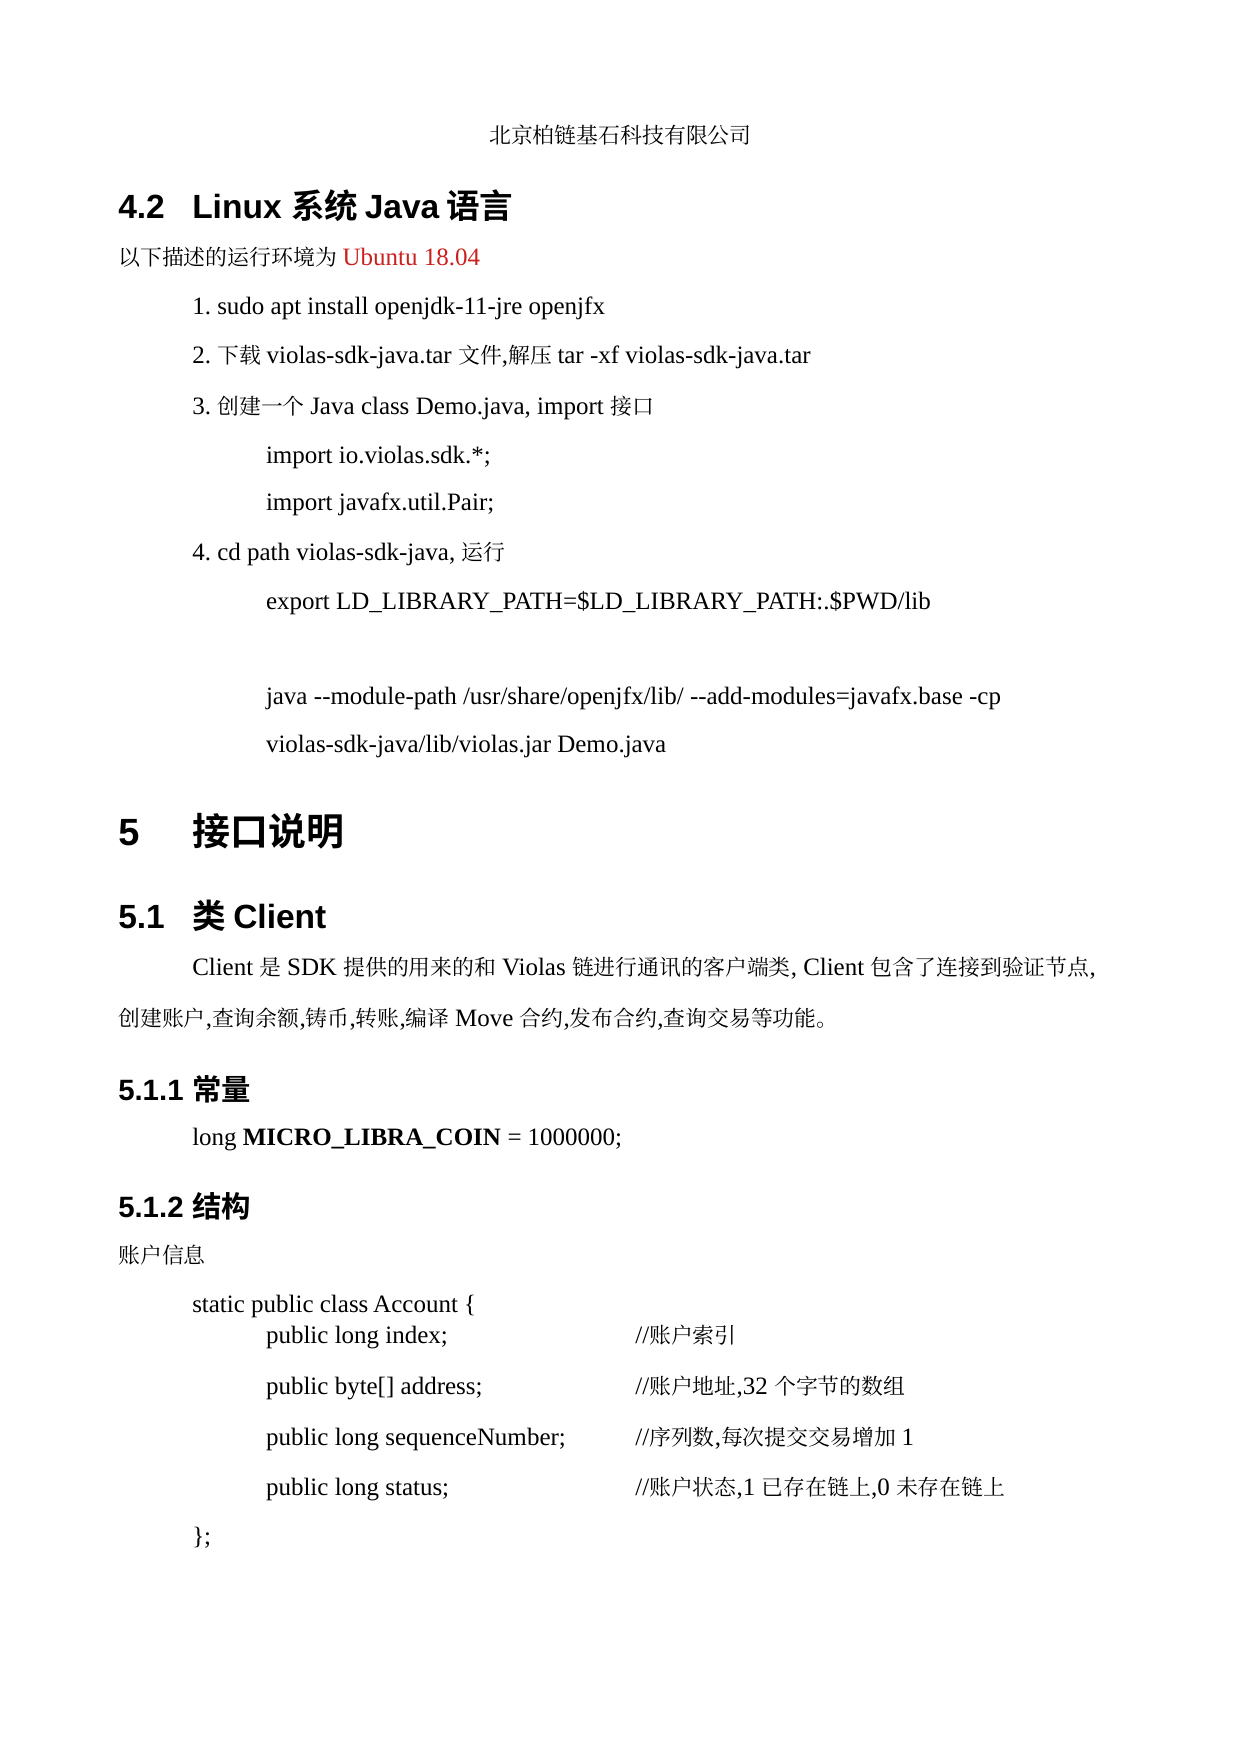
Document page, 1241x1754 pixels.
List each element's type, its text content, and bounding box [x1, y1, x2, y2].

subtitle 结构 [118, 1184, 1122, 1226]
text import io.violas.sdk.*; [266, 440, 1122, 469]
text 4. cd path violas-sdk-java, 运行 [192, 535, 1122, 567]
text violas-sdk-java/lib/violas.jar Demo.java [266, 729, 1122, 757]
text 创建账户,查询余额,铸币,转账,编译 Move 合约,发布合约,查询交易等功能。 [118, 1001, 1122, 1033]
text public byte[] address; //账户地址,32 个字节的数组 [266, 1369, 1122, 1400]
text public long status; //账户状态,1 已存在链上,0 未存在链上 [266, 1470, 1122, 1502]
text import javafx.util.Pair; [266, 487, 1122, 516]
text 1. sudo apt install openjdk-11-jre openjfx [192, 291, 1122, 319]
text 3. 创建一个 Java class Demo.java, import 接口 [192, 389, 1122, 421]
text long MICRO_LIBRA_COIN = 1000000; [192, 1122, 1122, 1150]
text export LD_LIBRARY_PATH=$LD_LIBRARY_PATH:.$PWD/lib [266, 586, 1122, 614]
text public long sequenceNumber; //序列数,每次提交交易增加 1 [266, 1420, 1122, 1451]
text }; [192, 1521, 1122, 1550]
subtitle 接口说明 [118, 801, 1122, 856]
text java --module-path /usr/share/openjfx/lib/ --add-modules=javafx.base -cp [266, 681, 1122, 710]
text 以下描述的运行环境为 Ubuntu 18.04 [118, 240, 1122, 272]
subtitle 类 Client [118, 889, 1122, 938]
text Client 是 SDK 提供的用来的和 Violas 链进行通讯的客户端类, Client 包含了连接到验证节点, [118, 951, 1122, 982]
text public long index; //账户索引 [266, 1318, 1122, 1350]
text 账户信息 [118, 1239, 1122, 1270]
subtitle Linux 系统Java语言 [118, 179, 1122, 228]
text 2. 下载 violas-sdk-java.tar 文件,解压 tar -xf violas-sdk-java.tar [192, 338, 1122, 370]
text static public class Account { [192, 1289, 1122, 1318]
subtitle 常量 [118, 1067, 1122, 1109]
